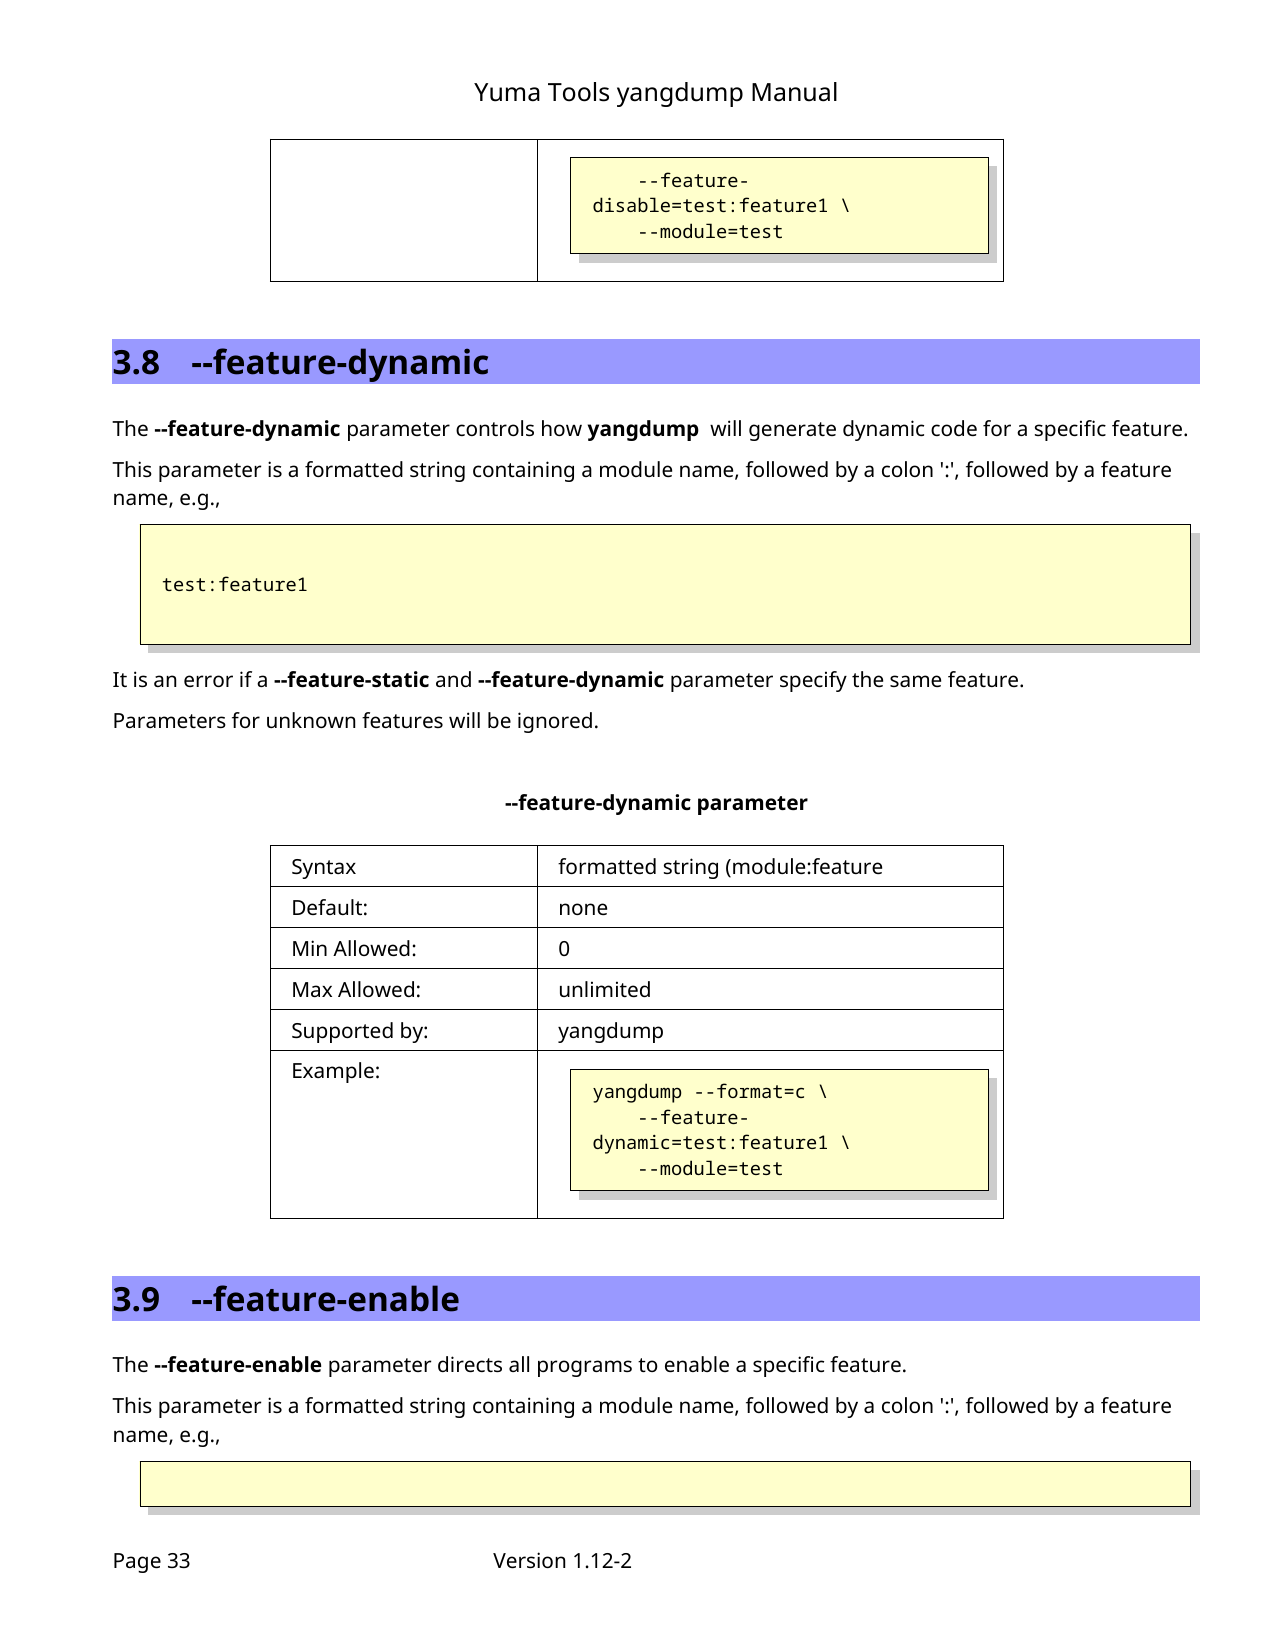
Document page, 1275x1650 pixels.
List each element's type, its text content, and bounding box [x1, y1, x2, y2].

subtitle --feature-dynamic [112, 339, 1200, 384]
text The --feature-dynamic parameter controls how yangdump will generate dynamic code for a specific feature. [112, 414, 1200, 442]
text It is an error if a --feature-static and --feature-dynamic parameter specify the same feature. [112, 666, 1200, 694]
text This parameter is a formatted string containing a module name, followed by a colon ':', followed by a feature name, e.g., [112, 1392, 1200, 1448]
table_cell Max Allowed: [271, 969, 537, 1009]
table_cell yangdump --format=c \ --feature-dynamic=test:feature1 \ --module=test [538, 1051, 1003, 1217]
table_cell yangdump [538, 1010, 1003, 1050]
table_cell Supported by: [271, 1010, 537, 1050]
table_cell 0 [538, 928, 1003, 968]
subtitle --feature-enable [112, 1276, 1200, 1321]
text Parameters for unknown features will be ignored. [112, 706, 1200, 735]
table_cell --feature-disable=test:feature1 \ --module=test [538, 140, 1003, 281]
subtitle --feature-dynamic parameter [127, 788, 1185, 817]
table_header Syntax [271, 846, 537, 886]
text test:feature1 [141, 562, 1190, 597]
table_cell [271, 140, 537, 281]
table_cell none [538, 887, 1003, 927]
table_header formatted string (module:feature [538, 846, 1003, 886]
table_cell Example: [271, 1051, 537, 1217]
table_cell unlimited [538, 969, 1003, 1009]
text This parameter is a formatted string containing a module name, followed by a colon ':', followed by a feature name, e.g., [112, 455, 1200, 512]
table_cell Min Allowed: [271, 928, 537, 968]
text The --feature-enable parameter directs all programs to enable a specific feature. [112, 1351, 1200, 1379]
table_cell Default: [271, 887, 537, 927]
